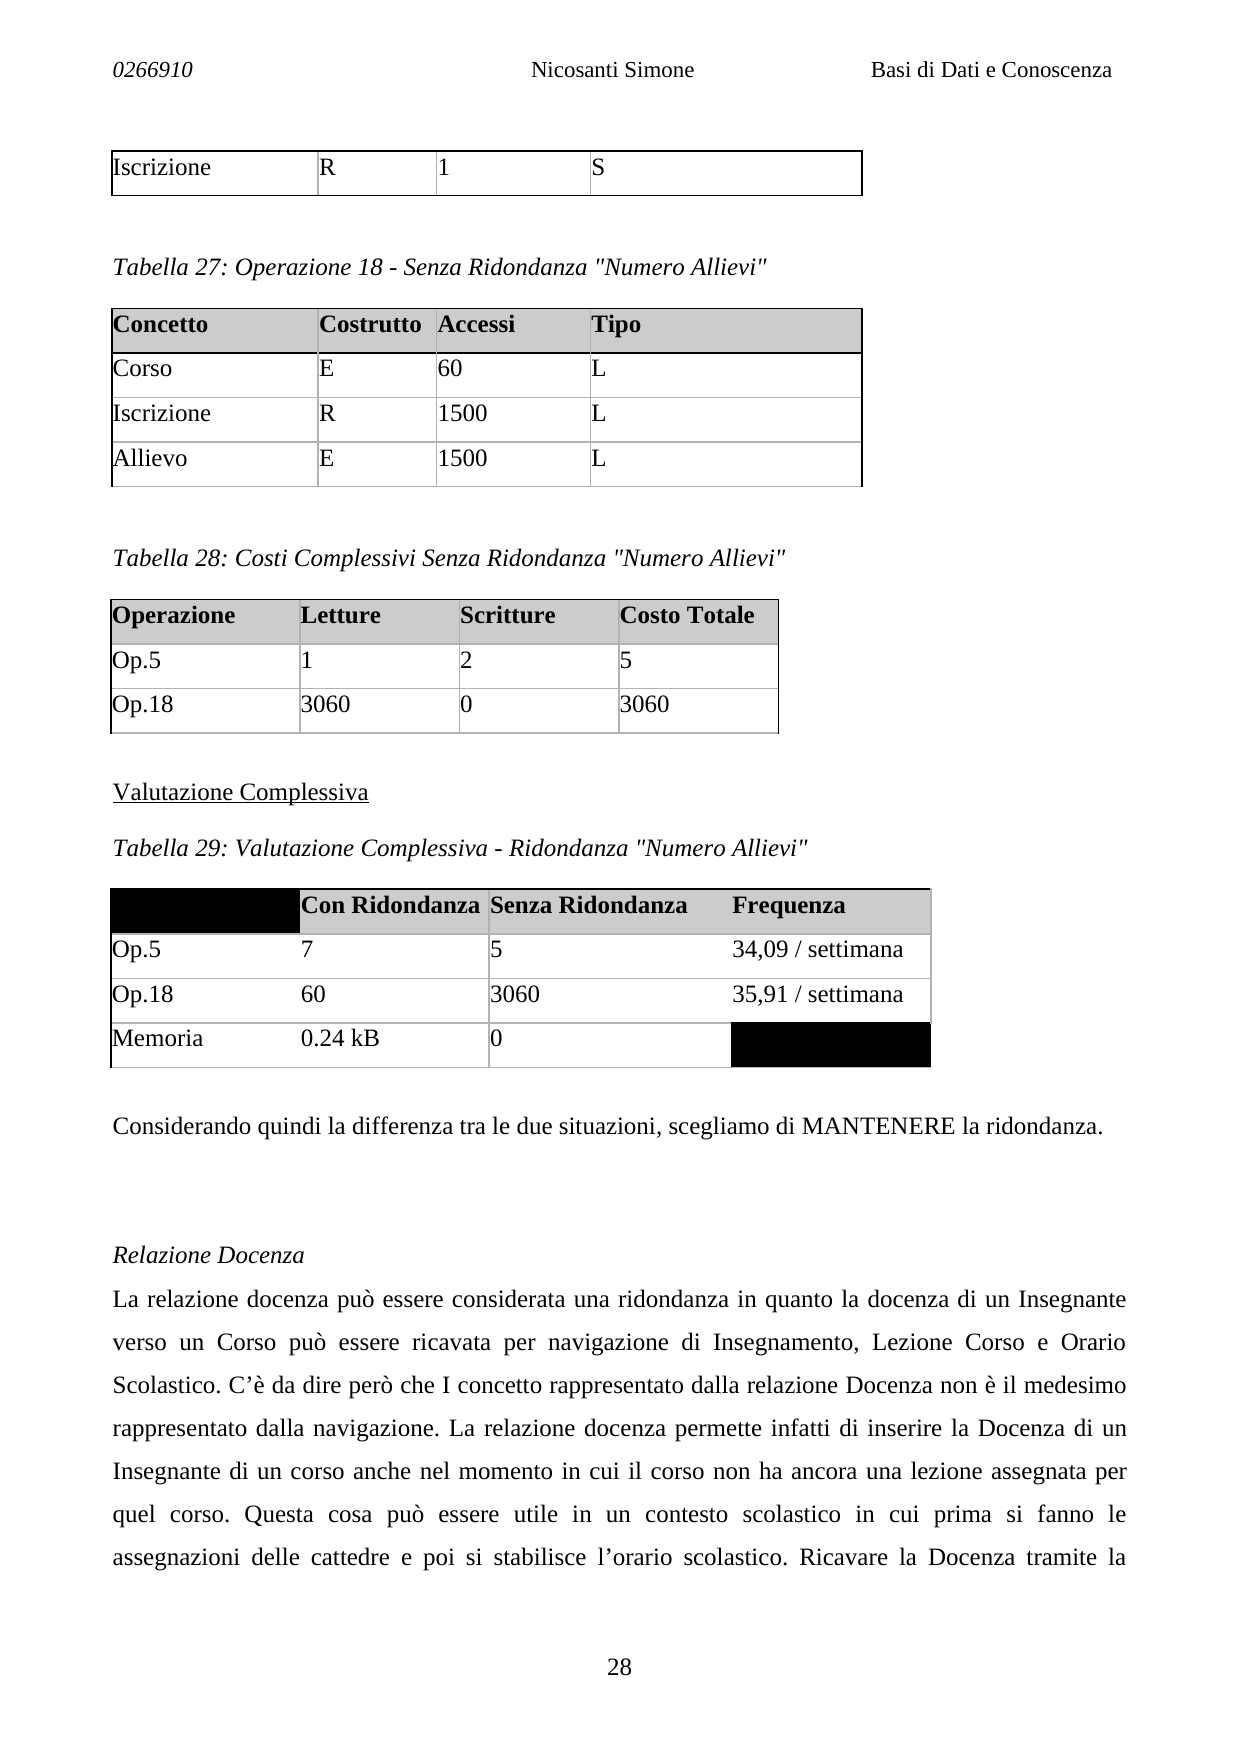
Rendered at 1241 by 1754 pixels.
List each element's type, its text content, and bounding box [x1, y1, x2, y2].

table_cell Op.18 [112, 689, 299, 732]
table_cell 0.24 kB [300, 1024, 488, 1067]
text Tabella 27: Operazione 18 - Senza Ridondanza "Numero Allievi" [112, 252, 1128, 281]
table_cell 1500 [437, 443, 590, 486]
table_cell 60 [300, 979, 488, 1022]
table_header Costo Totale [620, 600, 778, 643]
table_header Costrutto [319, 309, 436, 352]
table_cell 2 [460, 645, 618, 688]
table_cell E [319, 354, 436, 397]
table_cell 60 [437, 354, 590, 397]
table_header Senza Ridondanza [490, 890, 731, 933]
table_cell 3060 [490, 979, 731, 1022]
table_cell [732, 1024, 931, 1067]
table_cell Iscrizione [113, 398, 317, 441]
table_header Accessi [437, 309, 590, 352]
table_cell 5 [490, 935, 731, 977]
table_cell Corso [113, 354, 317, 397]
table_cell 35,91 / settimana [731, 979, 930, 1022]
table_cell L [591, 398, 861, 441]
text Considerando quindi la differenza tra le due situazioni, scegliamo di MANTENERE la ridondanza. [112, 1111, 1128, 1140]
table_cell R [319, 398, 436, 441]
table_cell Memoria [112, 1024, 300, 1067]
table_cell 7 [300, 935, 488, 977]
table_cell Op.5 [112, 935, 300, 977]
table_cell L [591, 354, 861, 397]
table_cell Allievo [113, 443, 317, 486]
table_cell 0 [460, 689, 618, 732]
text Tabella 28: Costi Complessivi Senza Ridondanza "Numero Allievi" [112, 543, 1128, 572]
table_cell 1 [301, 645, 459, 688]
table_cell 5 [620, 645, 778, 688]
table_header Operazione [112, 600, 299, 643]
table_cell L [591, 443, 861, 486]
table_header Letture [301, 600, 459, 643]
table_cell R [319, 152, 436, 194]
table_cell 0 [490, 1024, 731, 1067]
table_header [112, 890, 300, 933]
table_header Tipo [591, 309, 861, 352]
text Relazione Docenza [112, 1241, 1128, 1269]
table_cell Op.18 [112, 979, 300, 1022]
text Valutazione Complessiva [112, 777, 1128, 806]
table_cell E [319, 443, 436, 486]
table_header Frequenza [731, 890, 930, 933]
table_cell 1500 [437, 398, 590, 441]
table_cell Iscrizione [113, 152, 317, 194]
table_cell Op.5 [112, 645, 299, 688]
table_cell 3060 [620, 689, 778, 732]
table_header Con Ridondanza [300, 890, 488, 933]
table_cell 1 [437, 152, 590, 194]
table_header Scritture [460, 600, 618, 643]
text Tabella 29: Valutazione Complessiva - Ridondanza "Numero Allievi" [112, 833, 1128, 861]
table_cell 3060 [301, 689, 459, 732]
text La relazione docenza può essere considerata una ridondanza in quanto la docenza di un Insegnante verso un Corso può essere ricavata per navigazione di Insegnamento, Lezione Corso e Orario Scolastico. C’è da dire però che I concetto rappresentato dalla relazione Docenza non è il medesimo rappresentato dalla navigazione. La relazione docenza permette infatti di inserire la Docenza di un Insegnante di un corso anche nel momento in cui il corso non ha ancora una lezione assegnata per quel corso. Questa cosa può essere utile in un contesto scolastico in cui prima si fanno le assegnazioni delle cattedre e poi si stabilisce l’orario scolastico. Ricavare la Docenza tramite la [112, 1284, 1128, 1571]
table_cell S [591, 152, 861, 194]
table_header Concetto [113, 309, 317, 352]
table_cell 34,09 / settimana [731, 935, 930, 977]
